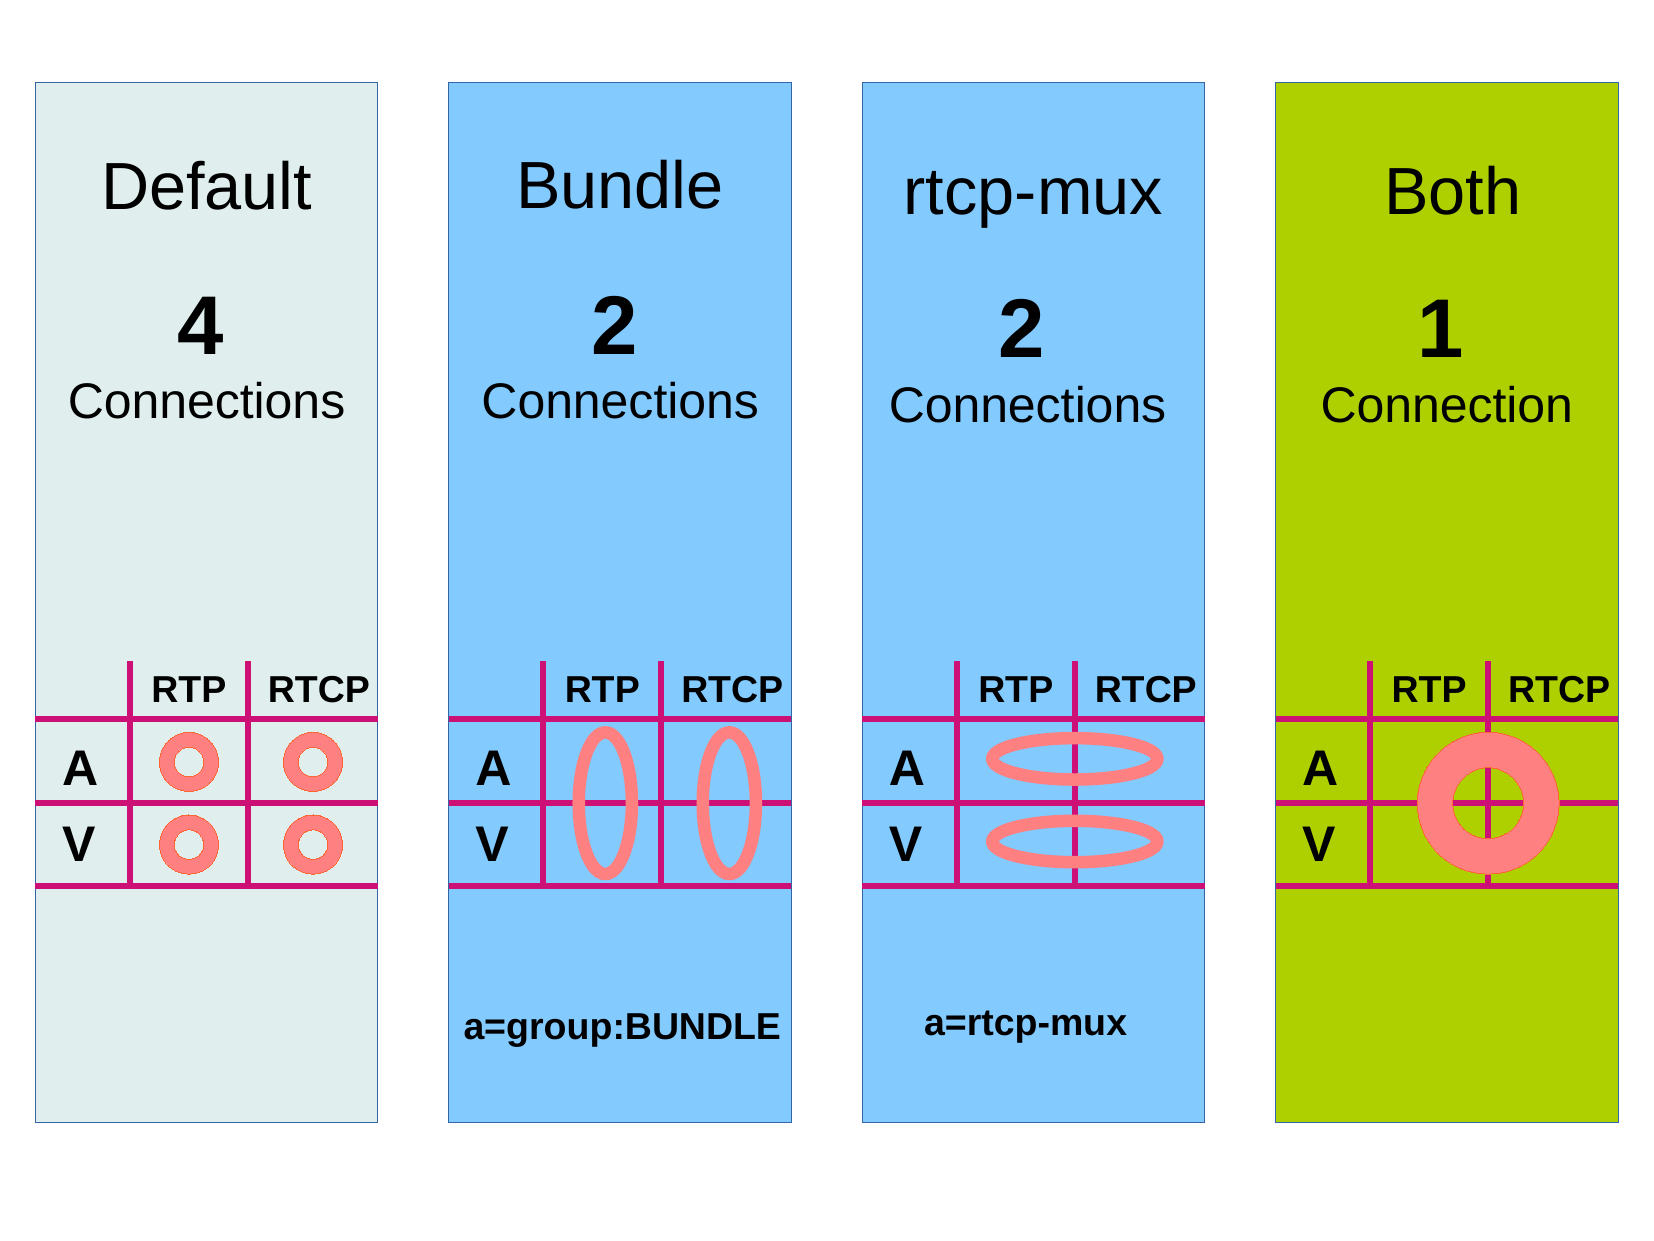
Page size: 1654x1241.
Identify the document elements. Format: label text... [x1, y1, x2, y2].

text_box Default [76, 141, 337, 232]
text_box Connections [874, 369, 1182, 449]
text_box Connections [466, 366, 774, 438]
text_box Connections [53, 366, 361, 449]
text_box [448, 719, 792, 998]
text_box [35, 889, 378, 1123]
text_box V [874, 809, 934, 880]
text_box Both [1322, 146, 1583, 237]
text_box RTP [135, 661, 243, 719]
text_box V [460, 809, 520, 880]
text_box [1275, 717, 1367, 800]
text_box [448, 717, 540, 800]
text_box [133, 722, 245, 800]
text_box RTP [962, 661, 1069, 719]
text_box [35, 82, 378, 716]
text_box [133, 806, 245, 883]
text_box RTCP [1074, 661, 1217, 719]
text_box [448, 82, 792, 716]
text_box [448, 801, 540, 883]
text_box [35, 806, 127, 883]
text_box [251, 806, 378, 883]
text_box [546, 722, 658, 883]
text_box A [874, 732, 934, 803]
text_box [862, 82, 1205, 716]
text_box RTP [549, 661, 656, 719]
text_box [1275, 719, 1619, 1123]
text_box rtcp-mux [885, 146, 1182, 237]
text_box [862, 806, 954, 883]
text_box [1275, 801, 1367, 883]
text_box [862, 722, 954, 800]
text_box [251, 722, 378, 800]
text_box RTCP [248, 661, 390, 719]
text_box RTCP [1488, 661, 1630, 719]
text_box RTCP [661, 661, 804, 719]
text_box [1275, 82, 1619, 716]
text_box 2 [543, 271, 685, 380]
text_box V [47, 809, 107, 880]
text_box 2 [950, 275, 1093, 384]
text_box [960, 722, 1205, 800]
text_box V [1287, 809, 1347, 880]
text_box Connection [1293, 369, 1601, 441]
text_box [448, 1055, 792, 1123]
text_box a=rtcp-mux [909, 994, 1146, 1052]
text_box Bundle [490, 140, 751, 231]
text_box [960, 806, 1205, 883]
text_box 4 [129, 271, 272, 380]
text_box A [460, 732, 520, 803]
text_box RTP [1375, 661, 1483, 719]
text_box [35, 722, 127, 800]
text_box [862, 889, 1205, 1123]
text_box A [1287, 732, 1347, 803]
text_box a=group:BUNDLE [448, 998, 797, 1055]
text_box 1 [1369, 275, 1512, 384]
text_box A [47, 732, 107, 803]
